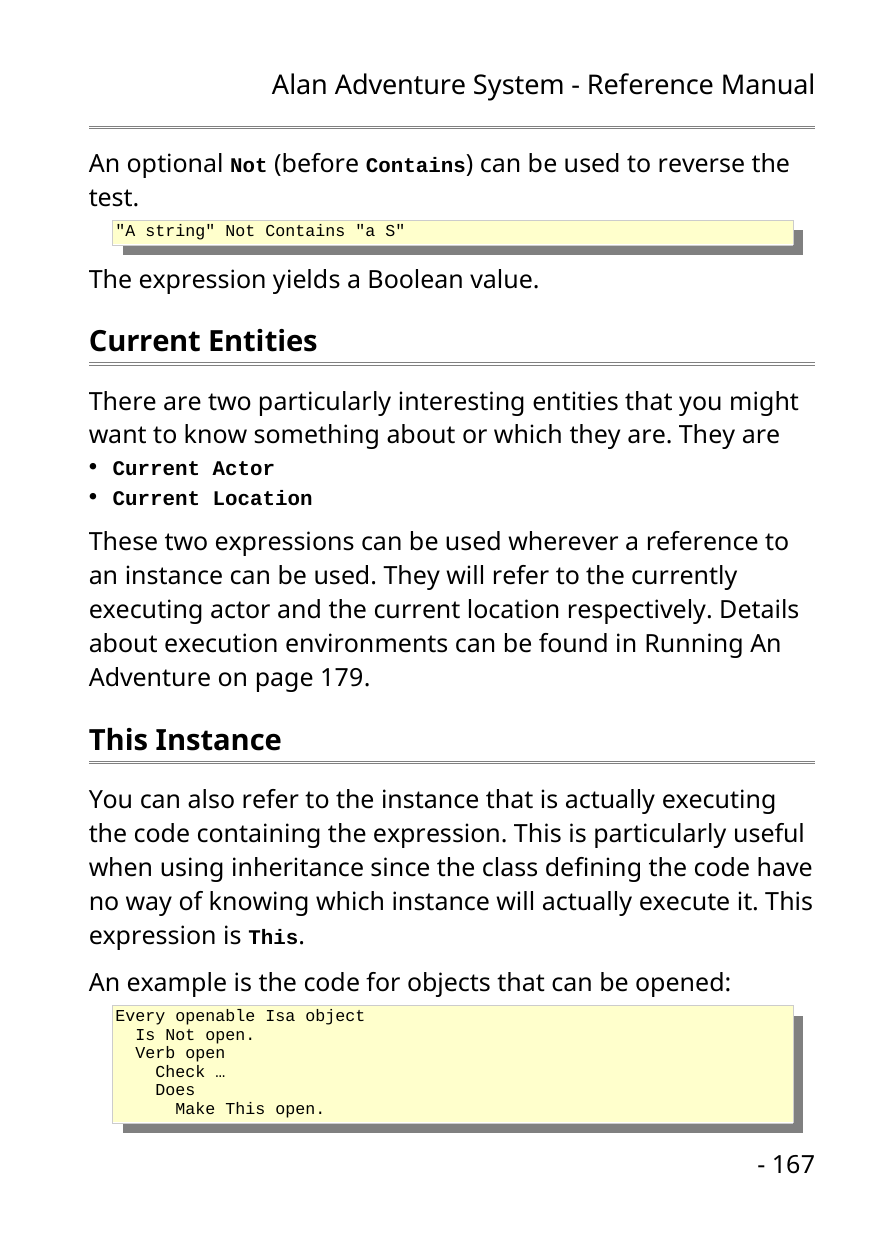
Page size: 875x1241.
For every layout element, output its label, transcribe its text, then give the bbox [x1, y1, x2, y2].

text These two expressions can be used wherever a reference to an instance can be used. They will refer to the currently executing actor and the current location respectively. Details about execution environments can be found in Running An Adventure on page 139. [88, 524, 815, 694]
list Current Actor [88, 458, 815, 482]
text An example is the code for objects that can be opened: [88, 965, 815, 999]
text An optional Not (before Contains) can be used to reverse the test. [88, 146, 815, 213]
text Every openable Isa object Is Not open. Verb open Check … Does Make This open. [113, 1006, 793, 1122]
subtitle This Instance [88, 719, 815, 763]
text You can also refer to the instance that is actually executing the code containing the expression. This is particularly useful when using inheritance since the class defining the code have no way of knowing which instance will actually execute it. This expression is This. [88, 782, 815, 952]
subtitle Current Entities [88, 321, 815, 365]
text "A string" Not Contains "a S" [113, 221, 793, 244]
list Current Location [88, 488, 815, 512]
text There are two particularly interesting entities that you might want to know something about or which they are. They are [88, 383, 815, 451]
text The expression yields a Boolean value. [88, 262, 815, 296]
